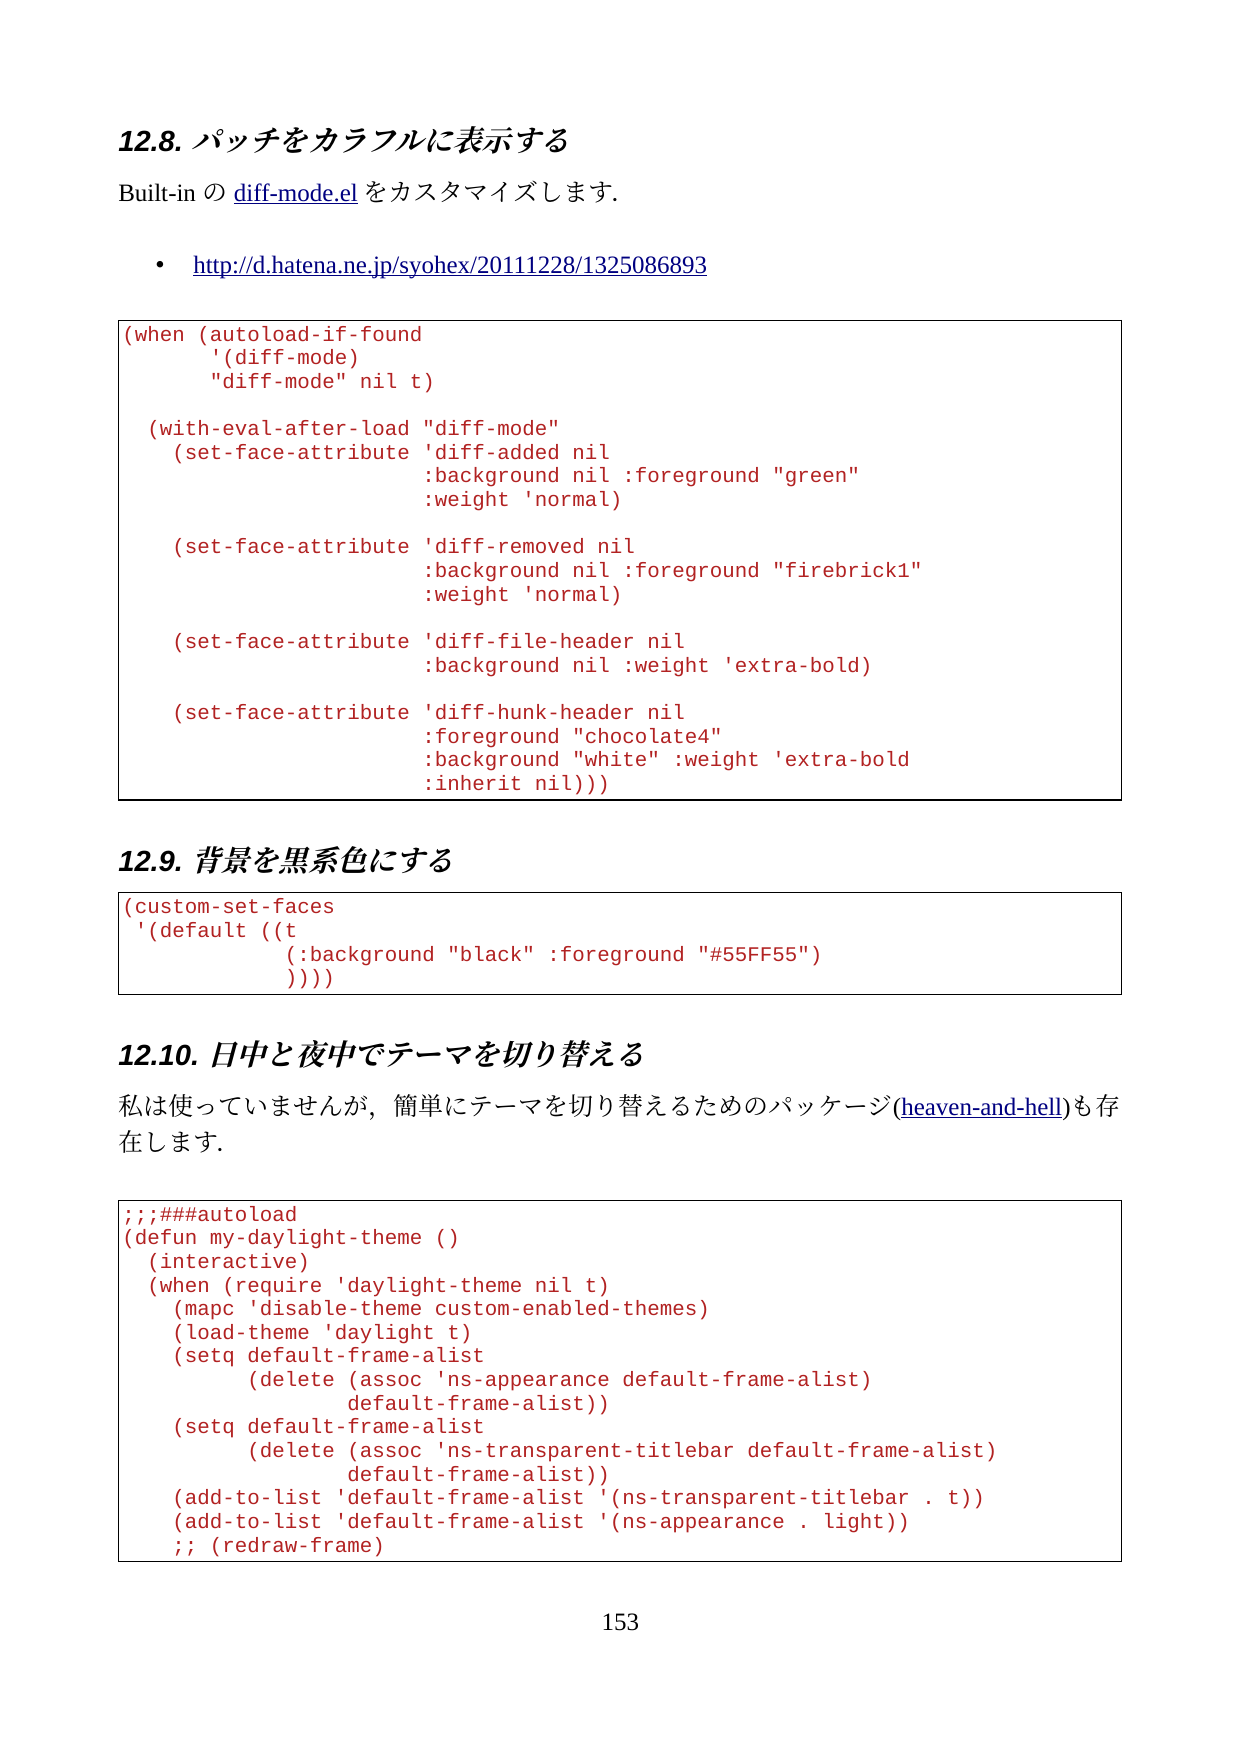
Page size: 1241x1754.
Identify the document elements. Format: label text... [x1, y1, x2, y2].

text :weight 'normal) [119, 485, 1121, 509]
text (interactive) [119, 1247, 1121, 1271]
text "diff-mode" nil t) [119, 367, 1121, 391]
list http://d.hatena.ne.jp/syohex/20111228/1325086893 [156, 250, 1122, 307]
text :background nil :foreground "green" [119, 462, 1121, 485]
text :inherit nil))) [119, 769, 1121, 799]
subtitle 背景を黒系色にする [118, 838, 1122, 880]
text (load-theme 'daylight t) [119, 1318, 1121, 1342]
text (set-face-attribute 'diff-file-header nil [119, 627, 1121, 651]
subtitle パッチをカラフルに表示する [118, 118, 1122, 160]
text (add-to-list 'default-frame-alist '(ns-appearance . light)) [119, 1507, 1121, 1531]
text (set-face-attribute 'diff-removed nil [119, 532, 1121, 556]
text (delete (assoc 'ns-transparent-titlebar default-frame-alist) [119, 1436, 1121, 1460]
text (:background "black" :foreground "#55FF55") [119, 939, 1121, 963]
text default-frame-alist)) [119, 1389, 1121, 1412]
text (set-face-attribute 'diff-added nil [119, 438, 1121, 462]
text :foreground "chocolate4" [119, 722, 1121, 745]
text (when (require 'daylight-theme nil t) [119, 1271, 1121, 1294]
text )))) [119, 963, 1121, 994]
text (mapc 'disable-theme custom-enabled-themes) [119, 1294, 1121, 1318]
text '(default ((t [119, 916, 1121, 939]
text :background "white" :weight 'extra-bold [119, 745, 1121, 769]
text (when (autoload-if-found [119, 321, 1121, 343]
text (setq default-frame-alist [119, 1412, 1121, 1436]
text Built-in の diff-mode.el をカスタマイズします． [118, 172, 1122, 237]
text (defun my-daylight-theme () [119, 1223, 1121, 1247]
text :weight 'normal) [119, 580, 1121, 603]
text (delete (assoc 'ns-appearance default-frame-alist) [119, 1365, 1121, 1389]
text '(diff-mode) [119, 343, 1121, 367]
subtitle 日中と夜中でテーマを切り替える [118, 1032, 1122, 1074]
text ;; (redraw-frame) [119, 1531, 1121, 1561]
text (setq default-frame-alist [119, 1342, 1121, 1365]
text 私は使っていませんが，簡単にテーマを切り替えるためのパッケージ(heaven-and-hell)も存在します． [118, 1087, 1122, 1187]
text (set-face-attribute 'diff-hunk-header nil [119, 698, 1121, 722]
text ;;;###autoload [119, 1201, 1121, 1223]
text (add-to-list 'default-frame-alist '(ns-transparent-titlebar . t)) [119, 1483, 1121, 1507]
text default-frame-alist)) [119, 1460, 1121, 1483]
text :background nil :foreground "firebrick1" [119, 556, 1121, 580]
text (custom-set-faces [119, 893, 1121, 916]
text :background nil :weight 'extra-bold) [119, 651, 1121, 674]
text (with-eval-after-load "diff-mode" [119, 414, 1121, 438]
